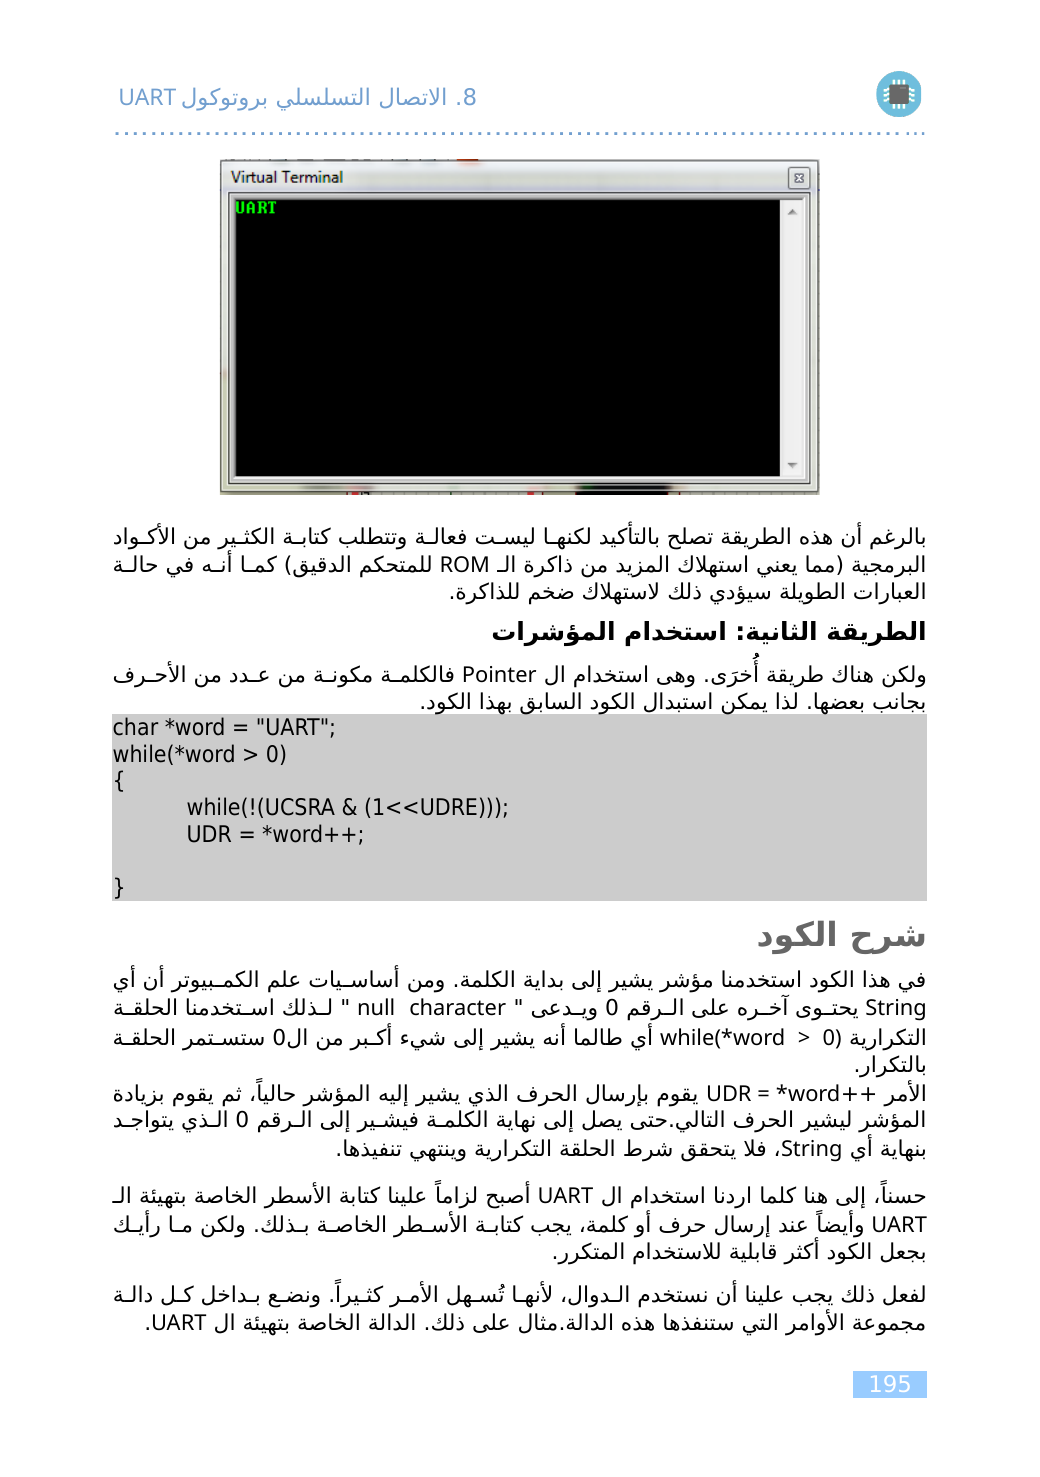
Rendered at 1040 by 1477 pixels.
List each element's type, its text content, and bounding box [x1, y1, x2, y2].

text } [112, 874, 927, 901]
subtitle الطريقة الثانية: استخدام المؤشرات [112, 617, 927, 646]
text UDR = *word++; [112, 821, 927, 848]
text ولكن هناك طريقة أُُخرَى. وهى استخدام ال Pointer فالكلمة مكونة من عدد من الأحرف بجانب بعضها. لذا يمكن استبدال الكود السابق بهذا الكود. [112, 659, 927, 714]
text في هذا الكود استخدمنا مؤشر يشير إلى بداية الكلمة. ومن أساسيات علم الكمبيوتر أن أي String يحتوى آخره على الرقم 0 ويدعى " null character " لذلك استخدمنا الحلقة التكرارية while(*word > 0) أي طالما أنه يشير إلى شيء أكبر من ال0 ستستمر الحلقة بالتكرار. [112, 967, 927, 1077]
subtitle شرح الكود [112, 916, 927, 954]
text الأمر ++UDR = *word يقوم بإرسال الحرف الذي يشير إليه المؤشر حالياً، ثم يقوم بزيادة المؤشر ليشير الحرف التالي.حتى يصل إلى نهاية الكلمة فيشير إلى الرقم 0 الذي يتواجد بنهاية أي String، فلا يتحقق شرط الحلقة التكرارية وينتهي تنفيذها. [112, 1077, 927, 1163]
text char *word = "UART"; [112, 714, 927, 741]
text while(!(UCSRA & (1<<UDRE))); [112, 794, 927, 821]
text بالرغم أن هذه الطريقة تصلح بالتأكيد لكنها ليست فعالة وتتطلب كتابة الكثير من اﻷكواد البرمجية (مما يعني استهلاك المزيد من ذاكرة الـ ROM للمتحكم الدقيق) كما أنه في حالة العبارات الطويلة سيؤدي ذلك لاستهلاك ضخم للذاكرة. [112, 524, 927, 605]
text { [112, 768, 927, 794]
picture [219, 159, 820, 495]
picture [876, 71, 922, 117]
text لفعل ذلك يجب علينا أن نستخدم الدوال، لأنها تُسهل الأمر كثيراً. ونضع بداخل كل دالة مجموعة الأوامر التي ستنفذها هذه الدالة.مثال على ذلك. الدالة الخاصة بتهيئة ال UART. [112, 1282, 927, 1337]
text حسناً، إلى هنا كلما اردنا استخدام ال UART أصبح لزاماً علينا كتابة الأسطر الخاصة بتهيئة الـ UART وأيضاً عند إرسال حرف أو كلمة، يجب كتابة الأسطر الخاصة بذلك. ولكن ما رأيك بجعل الكود أكثر قابلية للاستخدام المتكرر. [112, 1180, 927, 1265]
text while(*word > 0) [112, 741, 927, 768]
